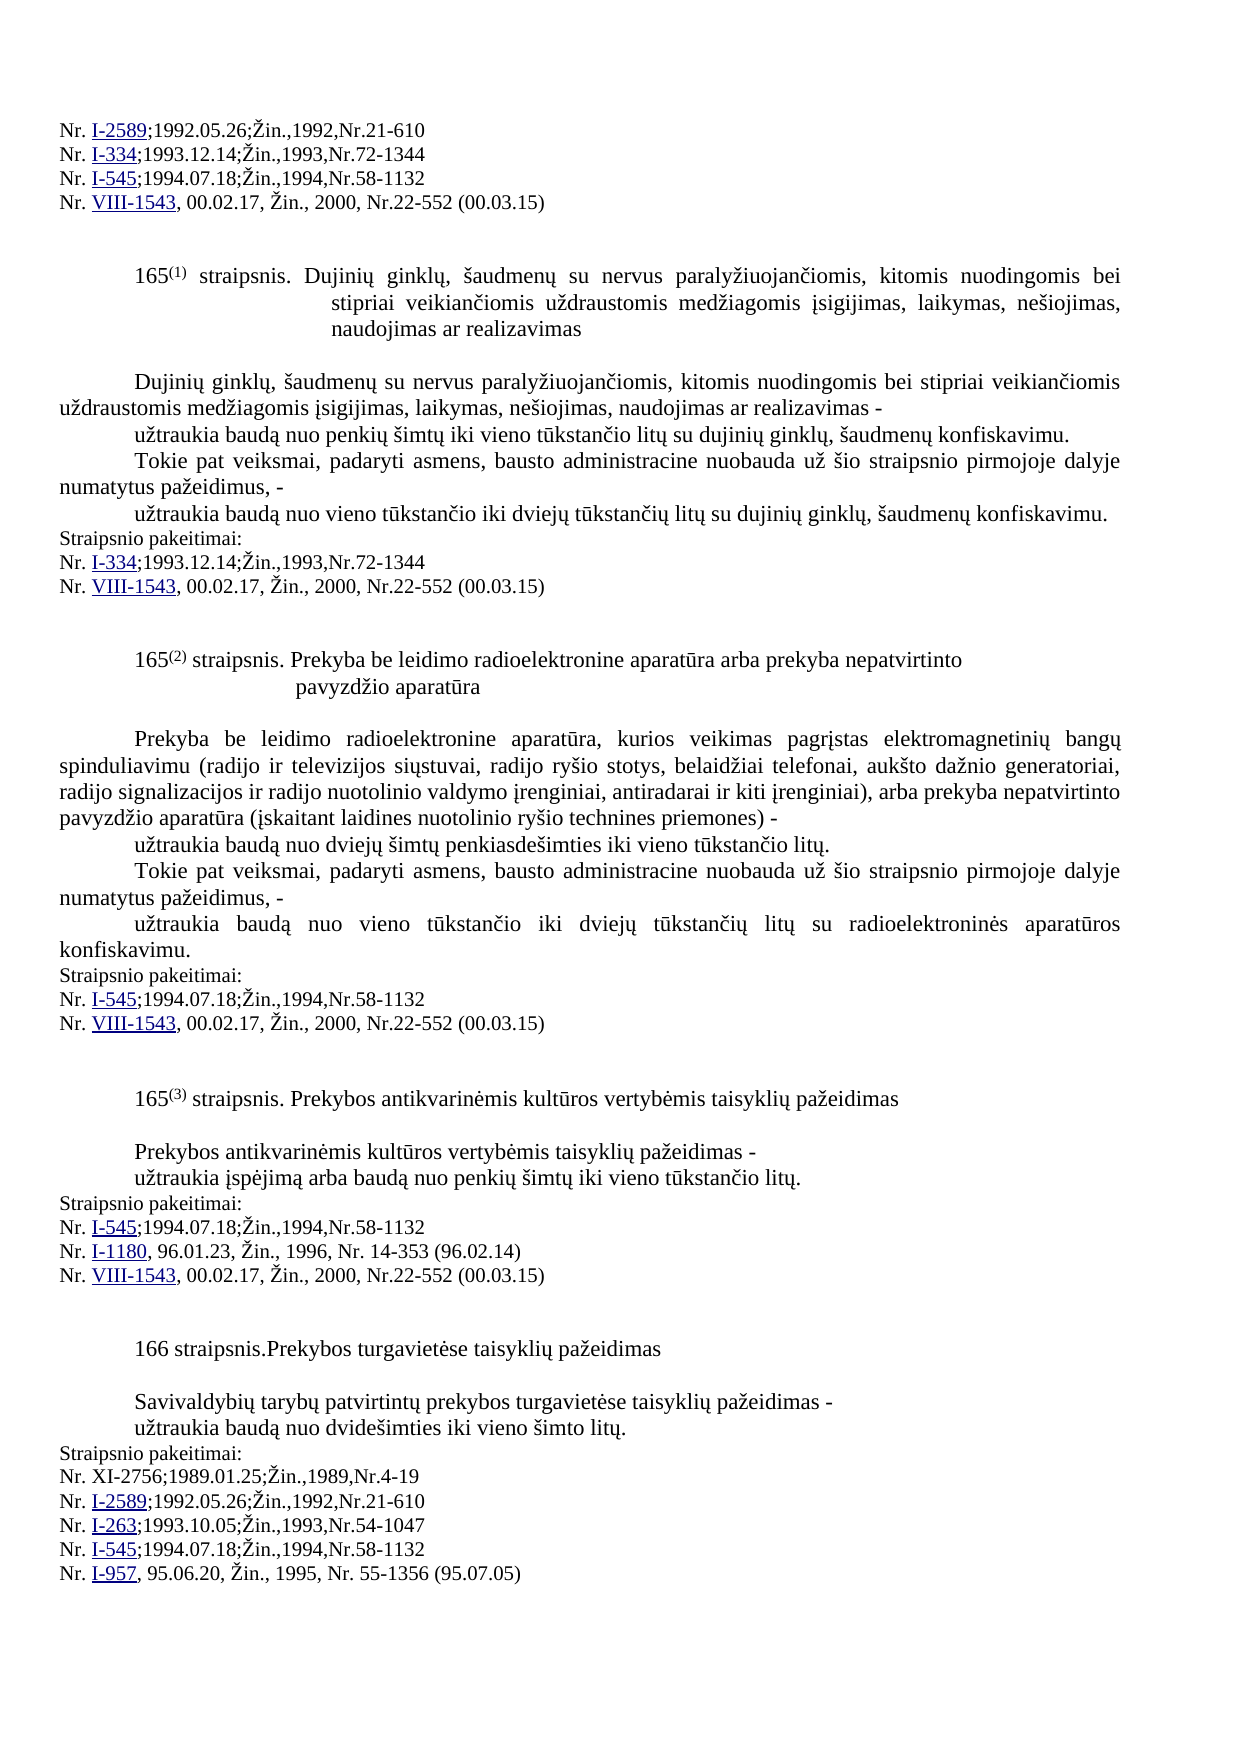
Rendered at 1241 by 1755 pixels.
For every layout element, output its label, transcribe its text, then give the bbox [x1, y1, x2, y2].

text Nr. I-545;1994.07.18;Žin.,1994,Nr.58-1132 [59, 987, 1122, 1011]
text Savivaldybių tarybų patvirtintų prekybos turgavietėse taisyklių pažeidimas - [59, 1388, 1122, 1414]
text Nr. I-1180, 96.01.23, Žin., 1996, Nr. 14-353 (96.02.14) [59, 1239, 1122, 1263]
text 165(3) straipsnis. Prekybos antikvarinėmis kultūros vertybėmis taisyklių pažeidimas [134, 1085, 1122, 1112]
text Straipsnio pakeitimai: [59, 1440, 1122, 1464]
text Nr. VIII-1543, 00.02.17, Žin., 2000, Nr.22-552 (00.03.15) [59, 1263, 1122, 1287]
text Nr. I-2589;1992.05.26;Žin.,1992,Nr.21-610 [59, 1488, 1122, 1513]
text užtraukia baudą nuo dvidešimties iki vieno šimto litų. [59, 1414, 1122, 1440]
text Prekyba be leidimo radioelektronine aparatūra, kurios veikimas pagrįstas elektromagnetinių bangų spinduliavimu (radijo ir televizijos siųstuvai, radijo ryšio stotys, belaidžiai telefonai, aukšto dažnio generatoriai, radijo signalizacijos ir radijo nuotolinio valdymo įrenginiai, antiradarai ir kiti įrenginiai), arba prekyba nepatvirtinto pavyzdžio aparatūra (įskaitant laidines nuotolinio ryšio technines priemones) - [59, 725, 1122, 831]
text 165(2) straipsnis. Prekyba be leidimo radioelektronine aparatūra arba prekyba nepatvirtinto [59, 646, 1122, 673]
text Straipsnio pakeitimai: [59, 1191, 1122, 1215]
text užtraukia baudą nuo dviejų šimtų penkiasdešimties iki vieno tūkstančio litų. [59, 831, 1122, 857]
text Dujinių ginklų, šaudmenų su nervus paralyžiuojančiomis, kitomis nuodingomis bei stipriai veikiančiomis uždraustomis medžiagomis įsigijimas, laikymas, nešiojimas, naudojimas ar realizavimas - [59, 368, 1122, 421]
text Nr. XI-2756;1989.01.25;Žin.,1989,Nr.4-19 [59, 1464, 1122, 1488]
text Nr. VIII-1543, 00.02.17, Žin., 2000, Nr.22-552 (00.03.15) [59, 574, 1122, 598]
text užtraukia baudą nuo penkių šimtų iki vieno tūkstančio litų su dujinių ginklų, šaudmenų konfiskavimu. [59, 421, 1122, 447]
text 165(1) straipsnis. Dujinių ginklų, šaudmenų su nervus paralyžiuojančiomis, kitomis nuodingomis bei stipriai veikiančiomis uždraustomis medžiagomis įsigijimas, laikymas, nešiojimas, naudojimas ar realizavimas [134, 262, 1122, 342]
text užtraukia baudą nuo vieno tūkstančio iki dviejų tūkstančių litų su radioelektroninės aparatūros konfiskavimu. [59, 910, 1122, 963]
text Tokie pat veiksmai, padaryti asmens, bausto administracine nuobauda už šio straipsnio pirmojoje dalyje numatytus pažeidimus, - [59, 447, 1122, 500]
text Nr. I-2589;1992.05.26;Žin.,1992,Nr.21-610 [59, 118, 1122, 142]
text Nr. VIII-1543, 00.02.17, Žin., 2000, Nr.22-552 (00.03.15) [59, 1011, 1122, 1035]
text Tokie pat veiksmai, padaryti asmens, bausto administracine nuobauda už šio straipsnio pirmojoje dalyje numatytus pažeidimus, - [59, 857, 1122, 910]
text Nr. I-957, 95.06.20, Žin., 1995, Nr. 55-1356 (95.07.05) [59, 1561, 1122, 1585]
text užtraukia baudą nuo vieno tūkstančio iki dviejų tūkstančių litų su dujinių ginklų, šaudmenų konfiskavimu. [59, 500, 1122, 526]
text Nr. I-334;1993.12.14;Žin.,1993,Nr.72-1344 [59, 142, 1122, 166]
text Nr. VIII-1543, 00.02.17, Žin., 2000, Nr.22-552 (00.03.15) [59, 190, 1122, 214]
text Nr. I-545;1994.07.18;Žin.,1994,Nr.58-1132 [59, 1215, 1122, 1239]
text Nr. I-263;1993.10.05;Žin.,1993,Nr.54-1047 [59, 1513, 1122, 1537]
text pavyzdžio aparatūra [59, 673, 1122, 699]
text Straipsnio pakeitimai: [59, 526, 1122, 550]
text Prekybos antikvarinėmis kultūros vertybėmis taisyklių pažeidimas - [59, 1138, 1122, 1164]
text Nr. I-545;1994.07.18;Žin.,1994,Nr.58-1132 [59, 166, 1122, 190]
text Nr. I-334;1993.12.14;Žin.,1993,Nr.72-1344 [59, 550, 1122, 574]
text 166 straipsnis.Prekybos turgavietėse taisyklių pažeidimas [59, 1335, 1122, 1361]
text užtraukia įspėjimą arba baudą nuo penkių šimtų iki vieno tūkstančio litų. [59, 1164, 1122, 1191]
text Nr. I-545;1994.07.18;Žin.,1994,Nr.58-1132 [59, 1537, 1122, 1561]
text Straipsnio pakeitimai: [59, 963, 1122, 987]
